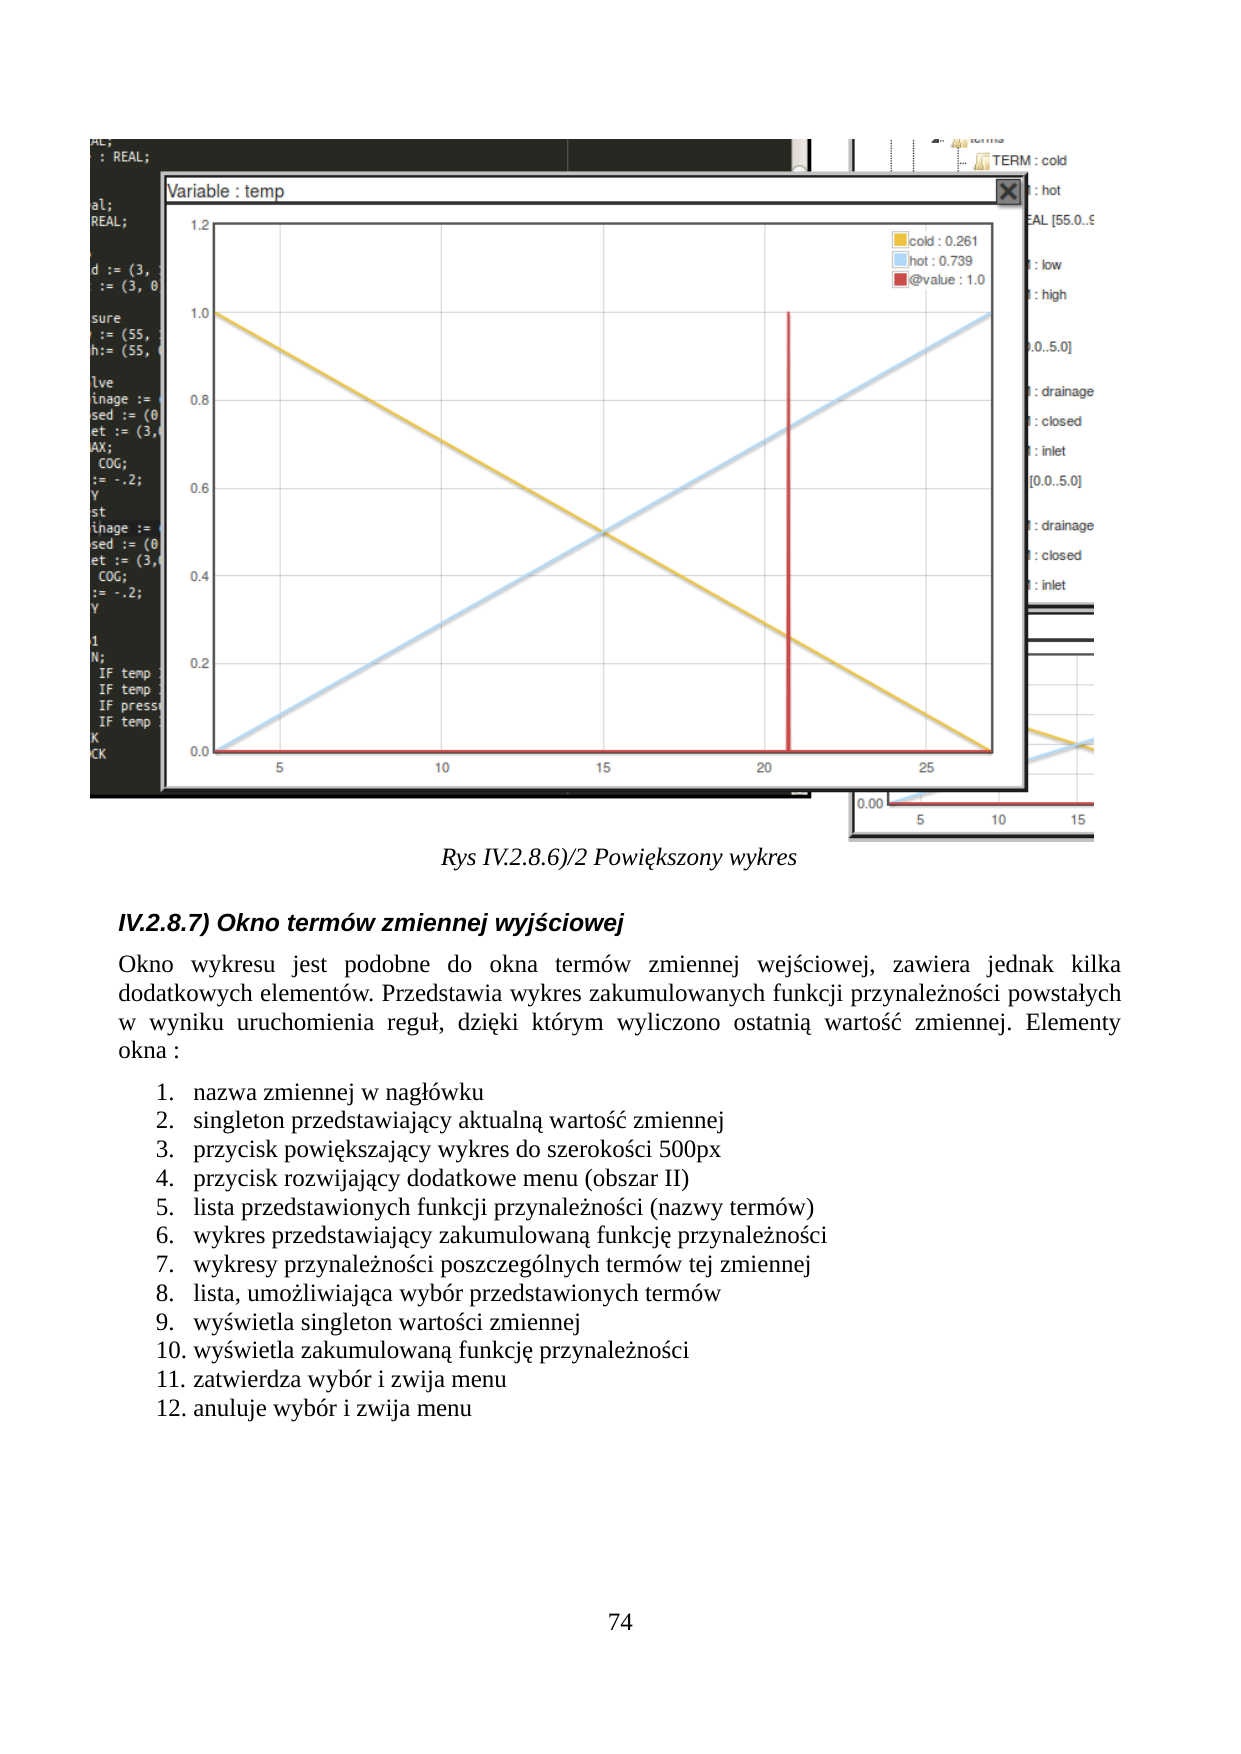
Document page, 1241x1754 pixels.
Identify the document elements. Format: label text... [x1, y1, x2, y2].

list lista, umożliwiająca wybór przedstawionych termów [156, 1278, 1122, 1307]
picture [90, 139, 1094, 842]
list wyświetla singleton wartości zmiennej [156, 1307, 1122, 1335]
list wykresy przynależności poszczególnych termów tej zmiennej [156, 1249, 1122, 1278]
text Okno wykresu jest podobne do okna termów zmiennej wejściowej, zawiera jednak kilka dodatkowych elementów. Przedstawia wykres zakumulowanych funkcji przynależności powstałych w wyniku uruchomienia reguł, dzięki którym wyliczono ostatnią wartość zmiennej. Elementy okna : [118, 949, 1122, 1064]
list lista przedstawionych funkcji przynależności (nazwy termów) [156, 1192, 1122, 1220]
list przycisk rozwijający dodatkowe menu (obszar II) [156, 1163, 1122, 1192]
list nazwa zmiennej w nagłówku [156, 1077, 1122, 1105]
text Rys IV.2.8.6)/2 Powiększony wykres [118, 118, 1122, 871]
list singleton przedstawiający aktualną wartość zmiennej [156, 1105, 1122, 1134]
list przycisk powiększający wykres do szerokości 500px [156, 1134, 1122, 1163]
list anuluje wybór i zwija menu [156, 1393, 1122, 1422]
subtitle Okno termów zmiennej wyjściowej [118, 908, 1122, 937]
list wyświetla zakumulowaną funkcję przynależności [156, 1335, 1122, 1364]
list zatwierdza wybór i zwija menu [156, 1364, 1122, 1393]
list wykres przedstawiający zakumulowaną funkcję przynależności [156, 1220, 1122, 1249]
